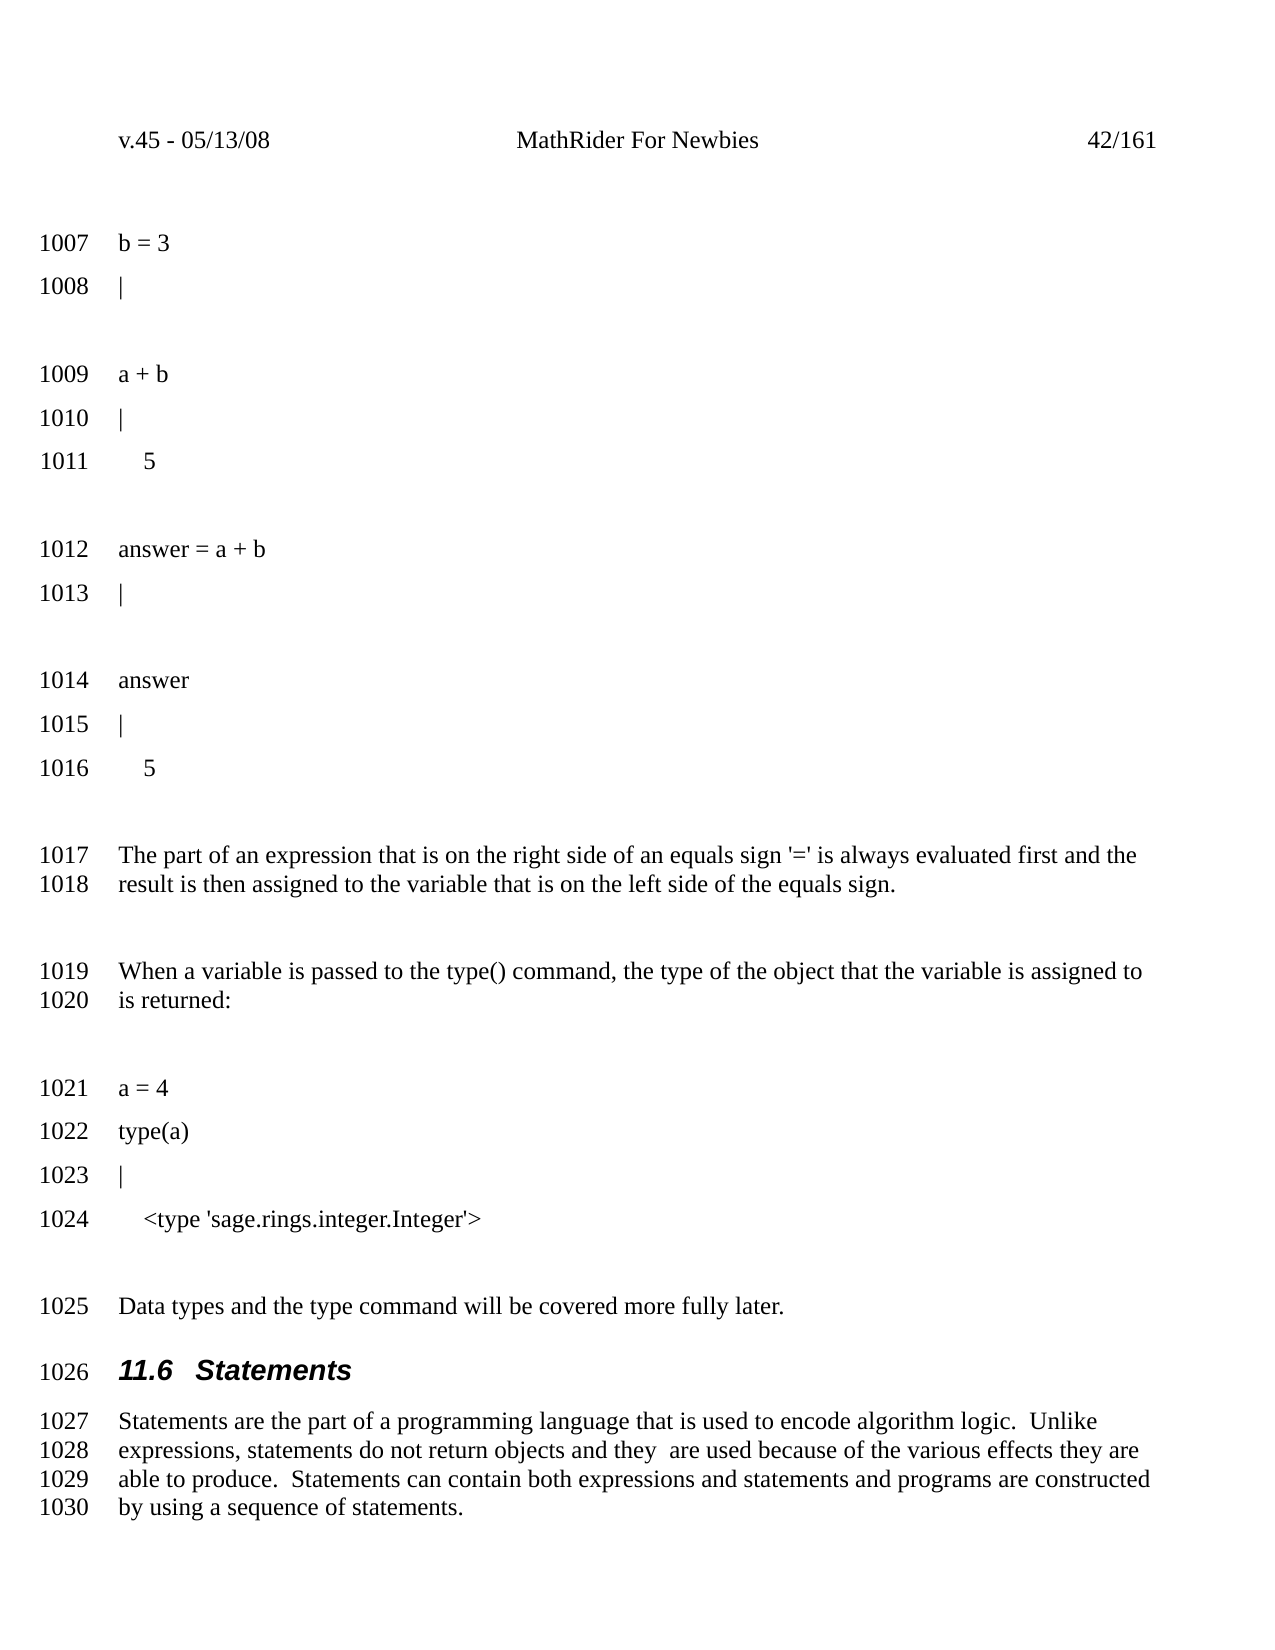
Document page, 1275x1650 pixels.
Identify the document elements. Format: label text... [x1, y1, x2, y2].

text When a variable is passed to the type() command, the type of the object that the variable is assigned to is returned: [118, 956, 1157, 1014]
text | [118, 709, 1157, 738]
text | [118, 403, 1157, 431]
text a = 4 [118, 1073, 1157, 1101]
text answer = a + b [118, 534, 1157, 563]
text 5 [118, 753, 1157, 781]
text Data types and the type command will be covered more fully later. [118, 1291, 1157, 1320]
text b = 3 [118, 228, 1157, 256]
text 5 [118, 446, 1157, 475]
text type(a) [118, 1116, 1157, 1145]
text a + b [118, 359, 1157, 388]
text The part of an expression that is on the right side of an equals sign '=' is always evaluated first and the result is then assigned to the variable that is on the left side of the equals sign. [118, 840, 1157, 898]
text | [118, 578, 1157, 606]
text Statements are the part of a programming language that is used to encode algorithm logic. Unlike expressions, statements do not return objects and they are used because of the various effects they are able to produce. Statements can contain both expressions and statements and programs are constructed by using a sequence of statements. [118, 1406, 1157, 1521]
text | [118, 271, 1157, 300]
subtitle Statements [118, 1353, 1157, 1386]
text | [118, 1160, 1157, 1189]
text <type 'sage.rings.integer.Integer'> [118, 1204, 1157, 1233]
text answer [118, 665, 1157, 694]
